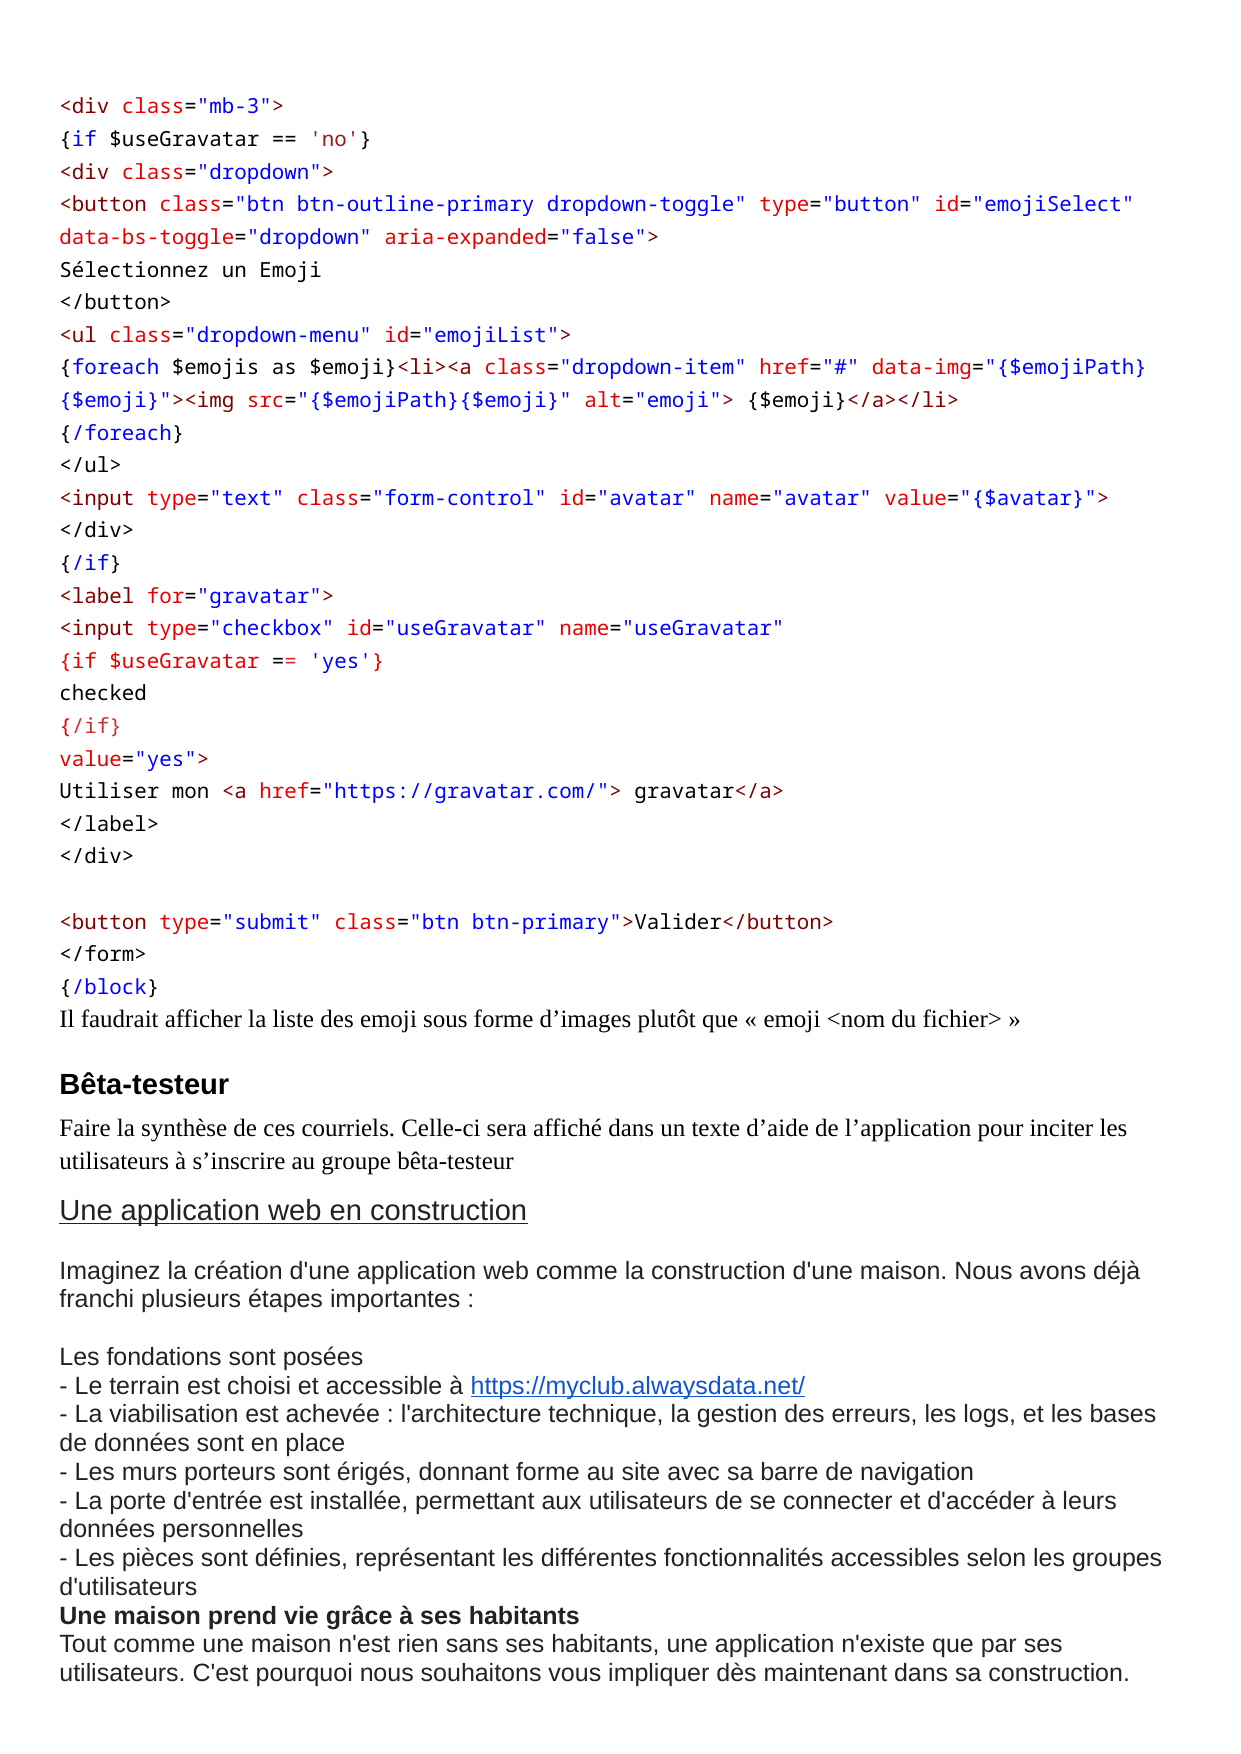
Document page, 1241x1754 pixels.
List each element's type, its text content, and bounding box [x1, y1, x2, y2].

text Faire la synthèse de ces courriels. Celle-ci sera affiché dans un texte d’aide de l’application pour inciter les utilisateurs à s’inscrire au groupe bêta-testeur [59, 1113, 1181, 1174]
text <ul class="dropdown-menu" id="emojiList"> [59, 320, 1181, 348]
text </div> [59, 842, 1181, 870]
text {foreach $emojis as $emoji}<li><a class="dropdown-item" href="#" data-img="{$emojiPath}{$emoji}"><img src="{$emojiPath}{$emoji}" alt="emoji"> {$emoji}</a></li> [59, 352, 1181, 413]
text </div> [59, 516, 1181, 544]
text checked [59, 678, 1181, 707]
text </form> [59, 939, 1181, 968]
text Utiliser mon <a href="https://gravatar.com/"> gravatar</a> [59, 776, 1181, 805]
text </label> [59, 809, 1181, 837]
subtitle Bêta-testeur [59, 1067, 1181, 1100]
text <button type="submit" class="btn btn-primary">Valider</button> [59, 907, 1181, 935]
text {/block} [59, 972, 1181, 1000]
text </button> [59, 287, 1181, 316]
text <input type="checkbox" id="useGravatar" name="useGravatar" [59, 613, 1181, 642]
text {if $useGravatar == 'no'} [59, 124, 1181, 153]
text {if $useGravatar == 'yes'} [59, 646, 1181, 674]
text Sélectionnez un Emoji [59, 255, 1181, 283]
text value="yes"> [59, 744, 1181, 772]
text Une maison prend vie grâce à ses habitants Tout comme une maison n'est rien sans ses habitants, une application n'existe que par ses utilisateurs. C'est pourquoi nous souhaitons vous impliquer dès maintenant dans sa construction. [59, 1601, 1181, 1687]
text <div class="dropdown"> [59, 157, 1181, 185]
text </ul> [59, 450, 1181, 479]
text <button class="btn btn-outline-primary dropdown-toggle" type="button" id="emojiSelect" data-bs-toggle="dropdown" aria-expanded="false"> [59, 189, 1181, 251]
text {/if} [59, 711, 1181, 739]
text Il faudrait afficher la liste des emoji sous forme d’images plutôt que « emoji <nom du fichier> » [59, 1004, 1181, 1033]
text <input type="text" class="form-control" id="avatar" name="avatar" value="{$avatar}"> [59, 483, 1181, 511]
text {/foreach} [59, 418, 1181, 446]
text <div class="mb-3"> [59, 92, 1181, 120]
text {/if} [59, 548, 1181, 577]
text Une application web en construction Imaginez la création d'une application web comme la construction d'une maison. Nous avons déjà franchi plusieurs étapes importantes : Les fondations sont posées - Le terrain est choisi et accessible à https://myclub.alwaysdata.net/ - La viabilisation est achevée : l'architecture technique, la gestion des erreurs, les logs, et les bases de données sont en place - Les murs porteurs sont érigés, donnant forme au site avec sa barre de navigation - La porte d'entrée est installée, permettant aux utilisateurs de se connecter et d'accéder à leurs données personnelles - Les pièces sont définies, représentant les différentes fonctionnalités accessibles selon les groupes d'utilisateurs [59, 1193, 1181, 1601]
text <label for="gravatar"> [59, 581, 1181, 609]
